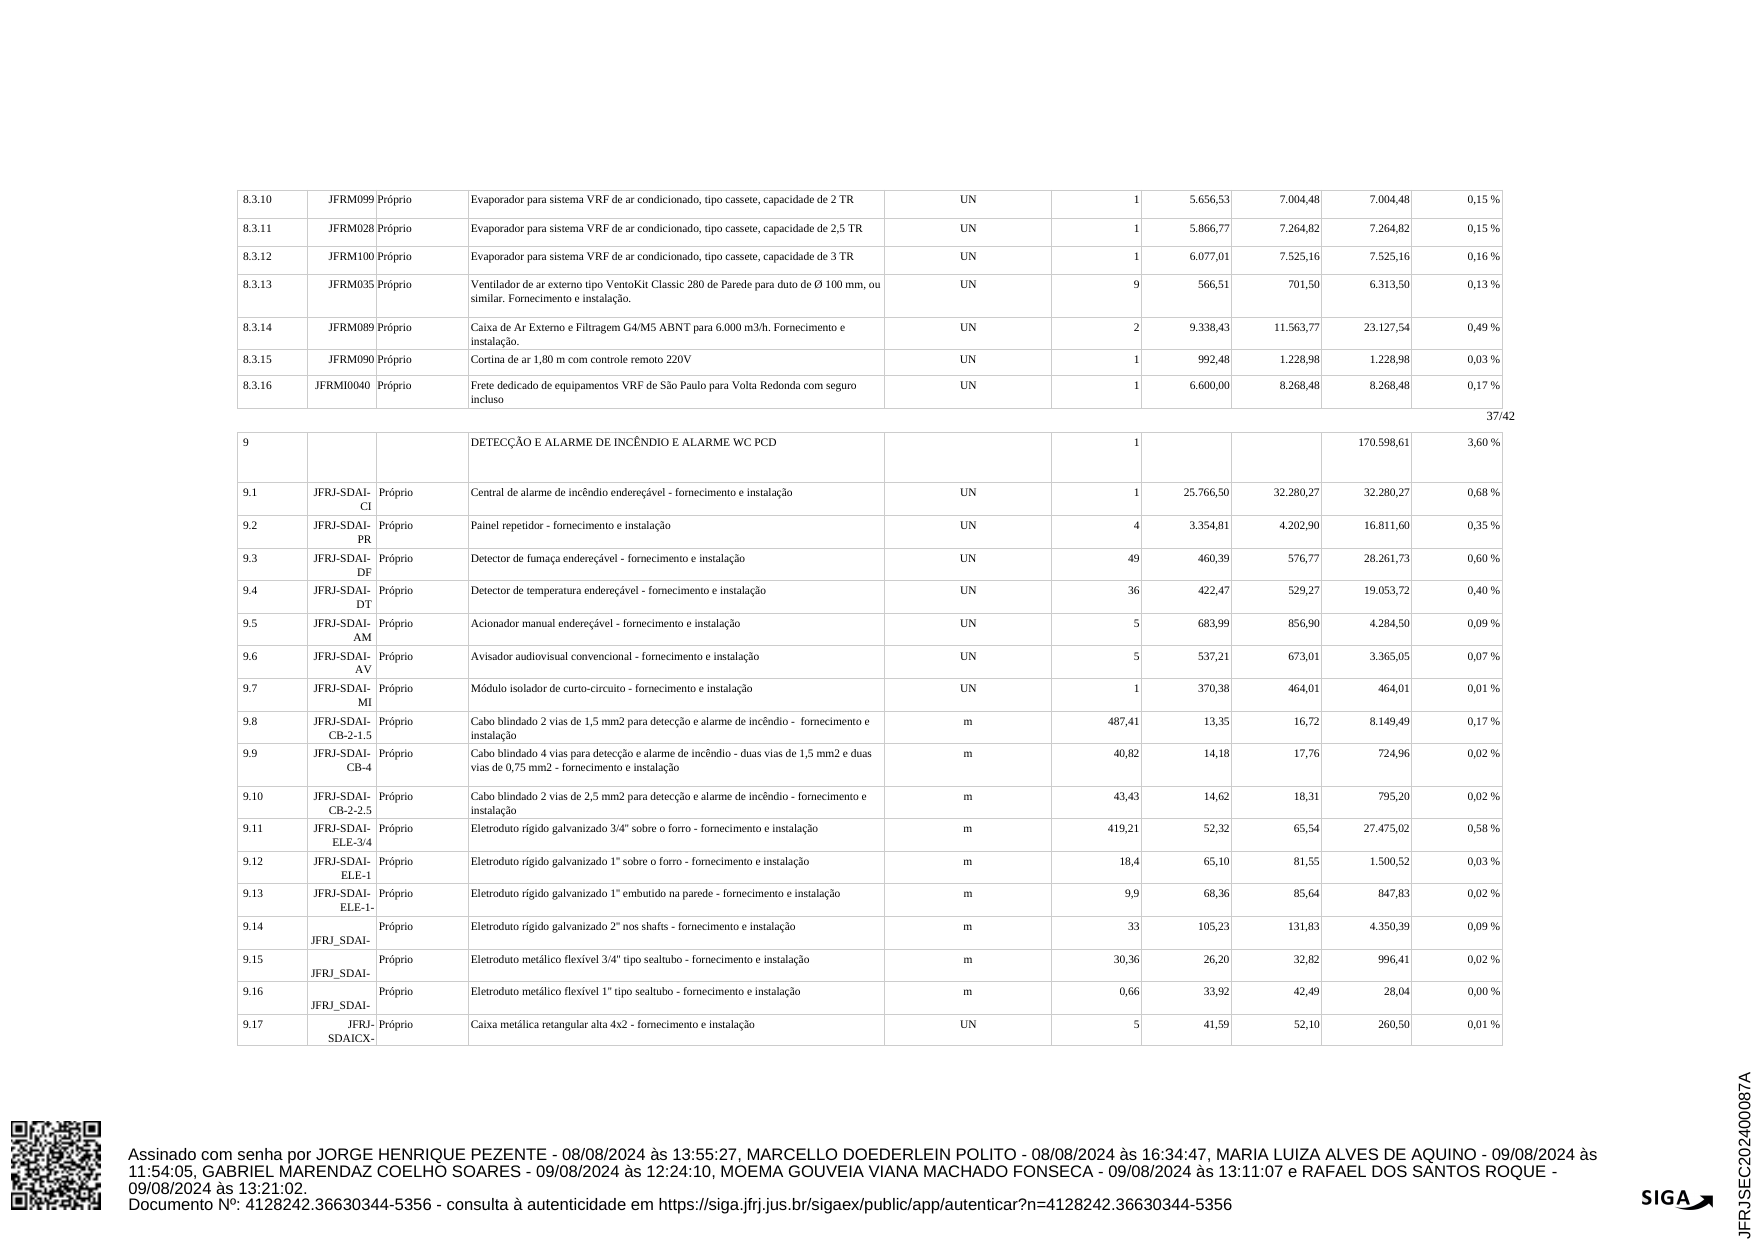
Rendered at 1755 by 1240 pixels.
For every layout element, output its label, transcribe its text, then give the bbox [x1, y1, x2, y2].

table_cell 28.261,73 [1322, 549, 1411, 580]
table_cell JFRMI0040 [308, 376, 376, 408]
text 37/42 [237, 409, 1516, 423]
table_cell Eletroduto metálico flexível 3/4'' tipo sealtubo - fornecimento e instalação [469, 950, 884, 981]
table_cell Próprio [377, 376, 468, 408]
table_cell Evaporador para sistema VRF de ar condicionado, tipo cassete, capacidade de 2,5 TR [469, 219, 884, 246]
table_cell 0,01 % [1412, 679, 1502, 711]
table_cell 1.500,52 [1322, 852, 1411, 883]
table_cell 5 [1052, 646, 1141, 678]
table_cell 0,09 % [1412, 917, 1502, 948]
table_cell Detector de fumaça endereçável - fornecimento e instalação [469, 549, 884, 580]
table_cell 9.6 [238, 646, 307, 678]
table_cell 0,09 % [1412, 614, 1502, 645]
table_cell Eletroduto rígido galvanizado 3/4'' sobre o forro - fornecimento e instalação [469, 819, 884, 851]
table_cell JFRJ-SDAI- ELE-3/4 [308, 819, 376, 851]
table_cell 9.5 [238, 614, 307, 645]
table_cell Cabo blindado 4 vias para detecção e alarme de incêndio - duas vias de 1,5 mm2 e duas vias de 0,75 mm2 - fornecimento e instalação [469, 744, 884, 786]
table_cell JFRJ_SDAI- [308, 982, 376, 1014]
table_cell 32.280,27 [1232, 483, 1321, 515]
table_cell 847,83 [1322, 884, 1411, 916]
table_cell 0,16 % [1412, 247, 1502, 274]
table_cell 1 [1052, 679, 1141, 711]
table_cell 5 [1052, 614, 1141, 645]
table_cell 9.8 [238, 712, 307, 743]
table_cell 8.268,48 [1232, 376, 1321, 408]
table_cell JFRM090 [308, 350, 376, 375]
table_cell Próprio [377, 549, 468, 580]
table_cell UN [885, 646, 1051, 678]
table_header [1142, 433, 1231, 482]
table_cell 42,49 [1232, 982, 1321, 1014]
table_cell Eletroduto rígido galvanizado 2'' nos shafts - fornecimento e instalação [469, 917, 884, 948]
table_cell 18,31 [1232, 787, 1321, 818]
table_cell UN [885, 318, 1051, 349]
table_cell 4 [1052, 516, 1141, 547]
table_cell Próprio [377, 819, 468, 851]
table_cell JFRJ-SDAICX- [308, 1015, 376, 1045]
table_cell Caixa metálica retangular alta 4x2 - fornecimento e instalação [469, 1015, 884, 1045]
table_cell 17,76 [1232, 744, 1321, 786]
table_cell Eletroduto metálico flexível 1'' tipo sealtubo - fornecimento e instalação [469, 982, 884, 1014]
table_cell Evaporador para sistema VRF de ar condicionado, tipo cassete, capacidade de 2 TR [469, 191, 884, 218]
table_cell Próprio [377, 950, 468, 981]
table_cell 9.17 [238, 1015, 307, 1045]
table_cell Detector de temperatura endereçável - fornecimento e instalação [469, 581, 884, 613]
table_cell Próprio [377, 744, 468, 786]
table_cell JFRM035 [308, 275, 376, 317]
table_cell 19.053,72 [1322, 581, 1411, 613]
table_cell Painel repetidor - fornecimento e instalação [469, 516, 884, 547]
table_cell 1.228,98 [1232, 350, 1321, 375]
table_cell 8.3.16 [238, 376, 307, 408]
table_cell Próprio [377, 516, 468, 547]
table_cell 14,18 [1142, 744, 1231, 786]
table_cell 7.264,82 [1232, 219, 1321, 246]
table_cell 529,27 [1232, 581, 1321, 613]
table_cell Próprio [377, 917, 468, 948]
table_cell m [885, 917, 1051, 948]
table_cell 52,10 [1232, 1015, 1321, 1045]
table_cell JFRJ-SDAI- DT [308, 581, 376, 613]
table_cell 0,17 % [1412, 712, 1502, 743]
table_cell UN [885, 1015, 1051, 1045]
table_header 3,60 % [1412, 433, 1502, 482]
table_cell m [885, 884, 1051, 916]
table_cell 422,47 [1142, 581, 1231, 613]
table_cell 27.475,02 [1322, 819, 1411, 851]
table_cell Caixa de Ar Externo e Filtragem G4/M5 ABNT para 6.000 m3/h. Fornecimento e instalação. [469, 318, 884, 349]
table_cell 419,21 [1052, 819, 1141, 851]
table_cell 370,38 [1142, 679, 1231, 711]
table_cell 18,4 [1052, 852, 1141, 883]
table_cell Próprio [377, 350, 468, 375]
table_cell JFRJ-SDAI- CB-4 [308, 744, 376, 786]
table_cell Cabo blindado 2 vias de 1,5 mm2 para detecção e alarme de incêndio - fornecimento e instalação [469, 712, 884, 743]
table_cell JFRM100 [308, 247, 376, 274]
table_cell JFRJ_SDAI- [308, 917, 376, 948]
table_cell 673,01 [1232, 646, 1321, 678]
table_cell JFRM089 [308, 318, 376, 349]
table_cell 5.656,53 [1142, 191, 1231, 218]
table_cell 537,21 [1142, 646, 1231, 678]
table_cell 81,55 [1232, 852, 1321, 883]
table_cell Eletroduto rígido galvanizado 1'' sobre o forro - fornecimento e instalação [469, 852, 884, 883]
table_cell JFRJ-SDAI- CB-2-1.5 [308, 712, 376, 743]
table_cell 11.563,77 [1232, 318, 1321, 349]
table_cell UN [885, 679, 1051, 711]
table_cell 1.228,98 [1322, 350, 1411, 375]
table_cell 1 [1052, 191, 1141, 218]
table_cell 52,32 [1142, 819, 1231, 851]
table_cell 8.3.13 [238, 275, 307, 317]
table_cell Próprio [377, 247, 468, 274]
table_cell Avisador audiovisual convencional - fornecimento e instalação [469, 646, 884, 678]
table_cell 9.3 [238, 549, 307, 580]
table_cell UN [885, 614, 1051, 645]
table_cell 7.525,16 [1322, 247, 1411, 274]
table_cell 0,03 % [1412, 350, 1502, 375]
table_cell JFRM099 [308, 191, 376, 218]
table_cell 65,10 [1142, 852, 1231, 883]
table_cell 7.525,16 [1232, 247, 1321, 274]
table_cell 5 [1052, 1015, 1141, 1045]
table_cell 1 [1052, 483, 1141, 515]
table_cell 0,66 [1052, 982, 1141, 1014]
table_cell 26,20 [1142, 950, 1231, 981]
table_header 9 [238, 433, 307, 482]
table_cell 32,82 [1232, 950, 1321, 981]
table_cell JFRJ-SDAI- ELE-1 [308, 852, 376, 883]
table_cell 856,90 [1232, 614, 1321, 645]
table_cell Evaporador para sistema VRF de ar condicionado, tipo cassete, capacidade de 3 TR [469, 247, 884, 274]
table_cell UN [885, 350, 1051, 375]
table_cell 260,50 [1322, 1015, 1411, 1045]
table_cell JFRM028 [308, 219, 376, 246]
table_cell Próprio [377, 191, 468, 218]
table_cell Módulo isolador de curto-circuito - fornecimento e instalação [469, 679, 884, 711]
table_cell 8.3.12 [238, 247, 307, 274]
table_cell 0,15 % [1412, 191, 1502, 218]
table_cell 0,13 % [1412, 275, 1502, 317]
table_cell Cortina de ar 1,80 m com controle remoto 220V [469, 350, 884, 375]
table_cell 105,23 [1142, 917, 1231, 948]
table_cell m [885, 787, 1051, 818]
table_cell 460,39 [1142, 549, 1231, 580]
table_cell 992,48 [1142, 350, 1231, 375]
table_header [1232, 433, 1321, 482]
table_cell 43,43 [1052, 787, 1141, 818]
table_cell Próprio [377, 318, 468, 349]
table_cell 23.127,54 [1322, 318, 1411, 349]
table_cell UN [885, 219, 1051, 246]
table_cell JFRJ-SDAI- DF [308, 549, 376, 580]
table_cell 7.004,48 [1322, 191, 1411, 218]
table_cell Próprio [377, 646, 468, 678]
table_cell 9.9 [238, 744, 307, 786]
table_cell 8.3.14 [238, 318, 307, 349]
table_header DETECÇÃO E ALARME DE INCÊNDIO E ALARME WC PCD [469, 433, 884, 482]
table_cell 41,59 [1142, 1015, 1231, 1045]
table_cell m [885, 852, 1051, 883]
table_cell 0,02 % [1412, 884, 1502, 916]
table_cell 576,77 [1232, 549, 1321, 580]
table_cell 40,82 [1052, 744, 1141, 786]
table_cell 1 [1052, 219, 1141, 246]
table_cell 33 [1052, 917, 1141, 948]
table_cell 3.365,05 [1322, 646, 1411, 678]
table_cell 0,58 % [1412, 819, 1502, 851]
table_cell 464,01 [1232, 679, 1321, 711]
table_cell UN [885, 191, 1051, 218]
table_cell Próprio [377, 679, 468, 711]
table_cell UN [885, 247, 1051, 274]
table_cell 7.004,48 [1232, 191, 1321, 218]
table_cell JFRJ-SDAI- CI [308, 483, 376, 515]
table_cell UN [885, 549, 1051, 580]
table_cell 566,51 [1142, 275, 1231, 317]
table_cell 13,35 [1142, 712, 1231, 743]
table_cell 9.12 [238, 852, 307, 883]
table_cell 9.7 [238, 679, 307, 711]
table_cell JFRJ-SDAI- CB-2-2.5 [308, 787, 376, 818]
table_cell 9.16 [238, 982, 307, 1014]
table_cell 9.13 [238, 884, 307, 916]
table_cell Próprio [377, 787, 468, 818]
table_cell Próprio [377, 483, 468, 515]
table_cell 9 [1052, 275, 1141, 317]
table_cell 0,02 % [1412, 787, 1502, 818]
table_cell 4.202,90 [1232, 516, 1321, 547]
table_cell 1 [1052, 376, 1141, 408]
table_header 170.598,61 [1322, 433, 1411, 482]
table_cell JFRJ-SDAI- AV [308, 646, 376, 678]
table_cell 16.811,60 [1322, 516, 1411, 547]
table_cell 487,41 [1052, 712, 1141, 743]
table_cell 9.11 [238, 819, 307, 851]
table_cell 7.264,82 [1322, 219, 1411, 246]
table_cell JFRJ-SDAI- MI [308, 679, 376, 711]
table_cell 9.338,43 [1142, 318, 1231, 349]
table_cell UN [885, 275, 1051, 317]
table_cell 1 [1052, 247, 1141, 274]
table_cell JFRJ-SDAI- ELE-1- [308, 884, 376, 916]
table_cell 996,41 [1322, 950, 1411, 981]
table_header [308, 433, 376, 482]
table_cell 0,00 % [1412, 982, 1502, 1014]
table_cell Próprio [377, 852, 468, 883]
table_cell m [885, 950, 1051, 981]
table_cell 28,04 [1322, 982, 1411, 1014]
table_cell 49 [1052, 549, 1141, 580]
table_cell 0,02 % [1412, 744, 1502, 786]
table_cell 3.354,81 [1142, 516, 1231, 547]
table_cell 8.3.10 [238, 191, 307, 218]
table_cell 0,49 % [1412, 318, 1502, 349]
table_cell 16,72 [1232, 712, 1321, 743]
table_cell JFRJ_SDAI- [308, 950, 376, 981]
table_cell Próprio [377, 581, 468, 613]
table_cell 68,36 [1142, 884, 1231, 916]
table_cell Central de alarme de incêndio endereçável - fornecimento e instalação [469, 483, 884, 515]
table_cell Cabo blindado 2 vias de 2,5 mm2 para detecção e alarme de incêndio - fornecimento e instalação [469, 787, 884, 818]
table_cell 0,07 % [1412, 646, 1502, 678]
table_cell UN [885, 516, 1051, 547]
table_cell 8.3.15 [238, 350, 307, 375]
table_cell JFRJ-SDAI- PR [308, 516, 376, 547]
table_cell 9.14 [238, 917, 307, 948]
table_cell 9.10 [238, 787, 307, 818]
table_cell 0,35 % [1412, 516, 1502, 547]
table_cell 0,02 % [1412, 950, 1502, 981]
table_cell 724,96 [1322, 744, 1411, 786]
table_cell Próprio [377, 275, 468, 317]
table_cell 25.766,50 [1142, 483, 1231, 515]
table_cell 8.3.11 [238, 219, 307, 246]
table_cell UN [885, 376, 1051, 408]
table_cell Frete dedicado de equipamentos VRF de São Paulo para Volta Redonda com seguro incluso [469, 376, 884, 408]
table_cell 33,92 [1142, 982, 1231, 1014]
table_cell 683,99 [1142, 614, 1231, 645]
table_cell 0,01 % [1412, 1015, 1502, 1045]
table_cell Próprio [377, 712, 468, 743]
table_cell Próprio [377, 1015, 468, 1045]
table_cell 30,36 [1052, 950, 1141, 981]
table_cell 14,62 [1142, 787, 1231, 818]
table_cell 5.866,77 [1142, 219, 1231, 246]
table_cell 464,01 [1322, 679, 1411, 711]
table_cell m [885, 819, 1051, 851]
table_cell 6.600,00 [1142, 376, 1231, 408]
table_cell 0,17 % [1412, 376, 1502, 408]
table_cell Próprio [377, 884, 468, 916]
table_cell 4.284,50 [1322, 614, 1411, 645]
table_cell 0,40 % [1412, 581, 1502, 613]
table_cell 32.280,27 [1322, 483, 1411, 515]
table_header 1 [1052, 433, 1141, 482]
table_cell 9,9 [1052, 884, 1141, 916]
table_cell 6.313,50 [1322, 275, 1411, 317]
table_cell Próprio [377, 982, 468, 1014]
table_cell 1 [1052, 350, 1141, 375]
table_cell 9.2 [238, 516, 307, 547]
table_cell Eletroduto rígido galvanizado 1'' embutido na parede - fornecimento e instalação [469, 884, 884, 916]
table_cell Ventilador de ar externo tipo VentoKit Classic 280 de Parede para duto de Ø 100 mm, ou similar. Fornecimento e instalação. [469, 275, 884, 317]
table_cell 8.149,49 [1322, 712, 1411, 743]
table_header [377, 433, 468, 482]
table_cell m [885, 712, 1051, 743]
table_cell 85,64 [1232, 884, 1321, 916]
table_cell 8.268,48 [1322, 376, 1411, 408]
table_cell 701,50 [1232, 275, 1321, 317]
table_cell Acionador manual endereçável - fornecimento e instalação [469, 614, 884, 645]
table_cell m [885, 982, 1051, 1014]
table_cell 795,20 [1322, 787, 1411, 818]
table_cell JFRJ-SDAI- AM [308, 614, 376, 645]
table_header [885, 433, 1051, 482]
table_cell 0,60 % [1412, 549, 1502, 580]
table_cell 0,03 % [1412, 852, 1502, 883]
table_cell 0,68 % [1412, 483, 1502, 515]
table_cell Próprio [377, 614, 468, 645]
table_cell 9.1 [238, 483, 307, 515]
table_cell 9.15 [238, 950, 307, 981]
table_cell 9.4 [238, 581, 307, 613]
table_cell 6.077,01 [1142, 247, 1231, 274]
table_cell 65,54 [1232, 819, 1321, 851]
table_cell m [885, 744, 1051, 786]
table_cell 2 [1052, 318, 1141, 349]
table_cell Próprio [377, 219, 468, 246]
table_cell UN [885, 581, 1051, 613]
table_cell 36 [1052, 581, 1141, 613]
table_cell 4.350,39 [1322, 917, 1411, 948]
table_cell UN [885, 483, 1051, 515]
table_cell 0,15 % [1412, 219, 1502, 246]
table_cell 131,83 [1232, 917, 1321, 948]
